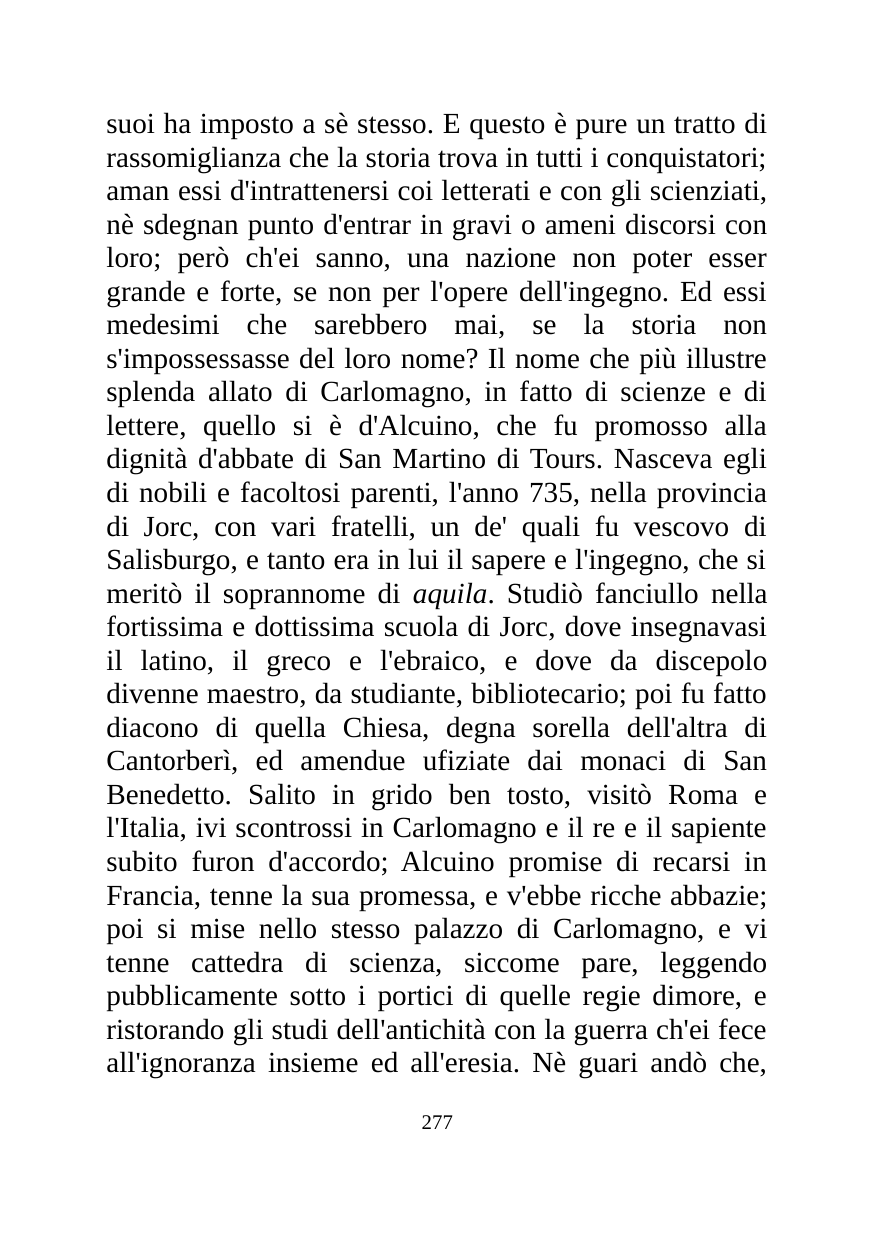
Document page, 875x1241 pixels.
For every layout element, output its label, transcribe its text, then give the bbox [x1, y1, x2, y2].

text suoi ha imposto a sè stesso. E questo è pure un tratto di rassomiglianza che la storia trova in tutti i conquistatori; aman essi d'intrattenersi coi letterati e con gli scienziati, nè sdegnan punto d'entrar in gravi o ameni discorsi con loro; però ch'ei sanno, una nazione non poter esser grande e forte, se non per l'opere dell'ingegno. Ed essi medesimi che sarebbero mai, se la storia non s'impossessasse del loro nome? Il nome che più illustre splenda allato di Carlomagno, in fatto di scienze e di lettere, quello si è d'Alcuino, che fu promosso alla dignità d'abbate di San Martino di Tours. Nasceva egli di nobili e facoltosi parenti, l'anno 735, nella provincia di Jorc, con vari fratelli, un de' quali fu vescovo di Salisburgo, e tanto era in lui il sapere e l'ingegno, che si meritò il soprannome di aquila. Studiò fanciullo nella fortissima e dottissima scuola di Jorc, dove insegnavasi il latino, il greco e l'ebraico, e dove da discepolo divenne maestro, da studiante, bibliotecario; poi fu fatto diacono di quella Chiesa, degna sorella dell'altra di Cantorberì, ed amendue ufiziate dai monaci di San Benedetto. Salito in grido ben tosto, visitò Roma e l'Italia, ivi scontrossi in Carlomagno e il re e il sapiente subito furon d'accordo; Alcuino promise di recarsi in Francia, tenne la sua promessa, e v'ebbe ricche abbazie; poi si mise nello stesso palazzo di Carlomagno, e vi tenne cattedra di scienza, siccome pare, leggendo pubblicamente sotto i portici di quelle regie dimore, e ristorando gli studi dell'antichità con la guerra ch'ei fece all'ignoranza insieme ed all'eresia. Nè guari andò che, [106, 106, 768, 1079]
